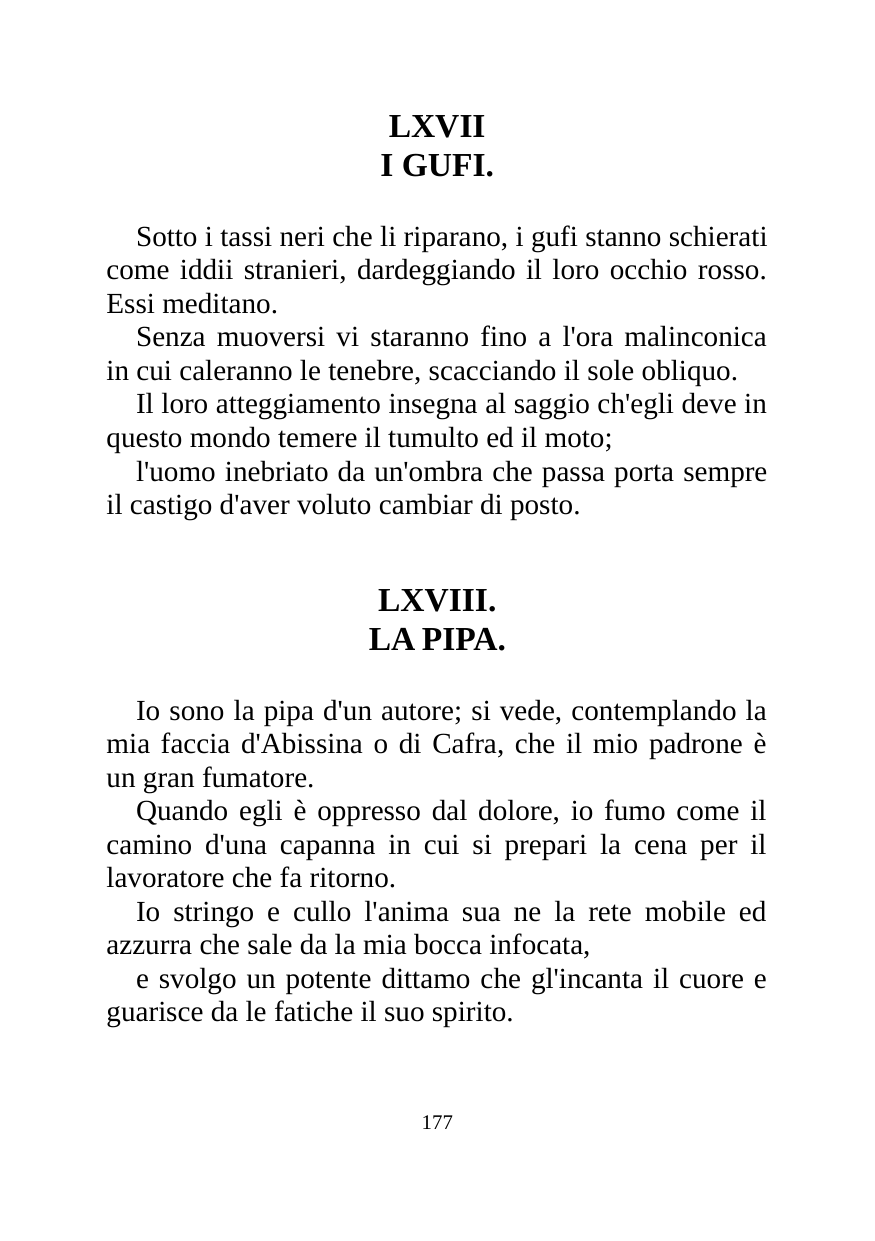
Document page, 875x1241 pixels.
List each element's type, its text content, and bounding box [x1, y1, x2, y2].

text e svolgo un potente dittamo che gl'incanta il cuore e guarisce da le fatiche il suo spirito. [106, 961, 768, 1028]
text Il loro atteggiamento insegna al saggio ch'egli deve in questo mondo temere il tumulto ed il moto; [106, 387, 768, 454]
subtitle LXVII I GUFI. [106, 106, 768, 183]
text Sotto i tassi neri che li riparano, i gufi stanno schierati come iddii stranieri, dardeggiando il loro occhio rosso. Essi meditano. [106, 219, 768, 319]
text Senza muoversi vi staranno fino a l'ora malinconica in cui caleranno le tenebre, scacciando il sole obliquo. [106, 319, 768, 387]
subtitle LXVIII. LA PIPA. [106, 580, 768, 657]
text Io sono la pipa d'un autore; si vede, contemplando la mia faccia d'Abissina o di Cafra, che il mio padrone è un gran fumatore. [106, 693, 768, 793]
text Io stringo e cullo l'anima sua ne la rete mobile ed azzurra che sale da la mia bocca infocata, [106, 894, 768, 961]
text Quando egli è oppresso dal dolore, io fumo come il camino d'una capanna in cui si prepari la cena per il lavoratore che fa ritorno. [106, 793, 768, 894]
text l'uomo inebriato da un'ombra che passa porta sempre il castigo d'aver voluto cambiar di posto. [106, 454, 768, 521]
